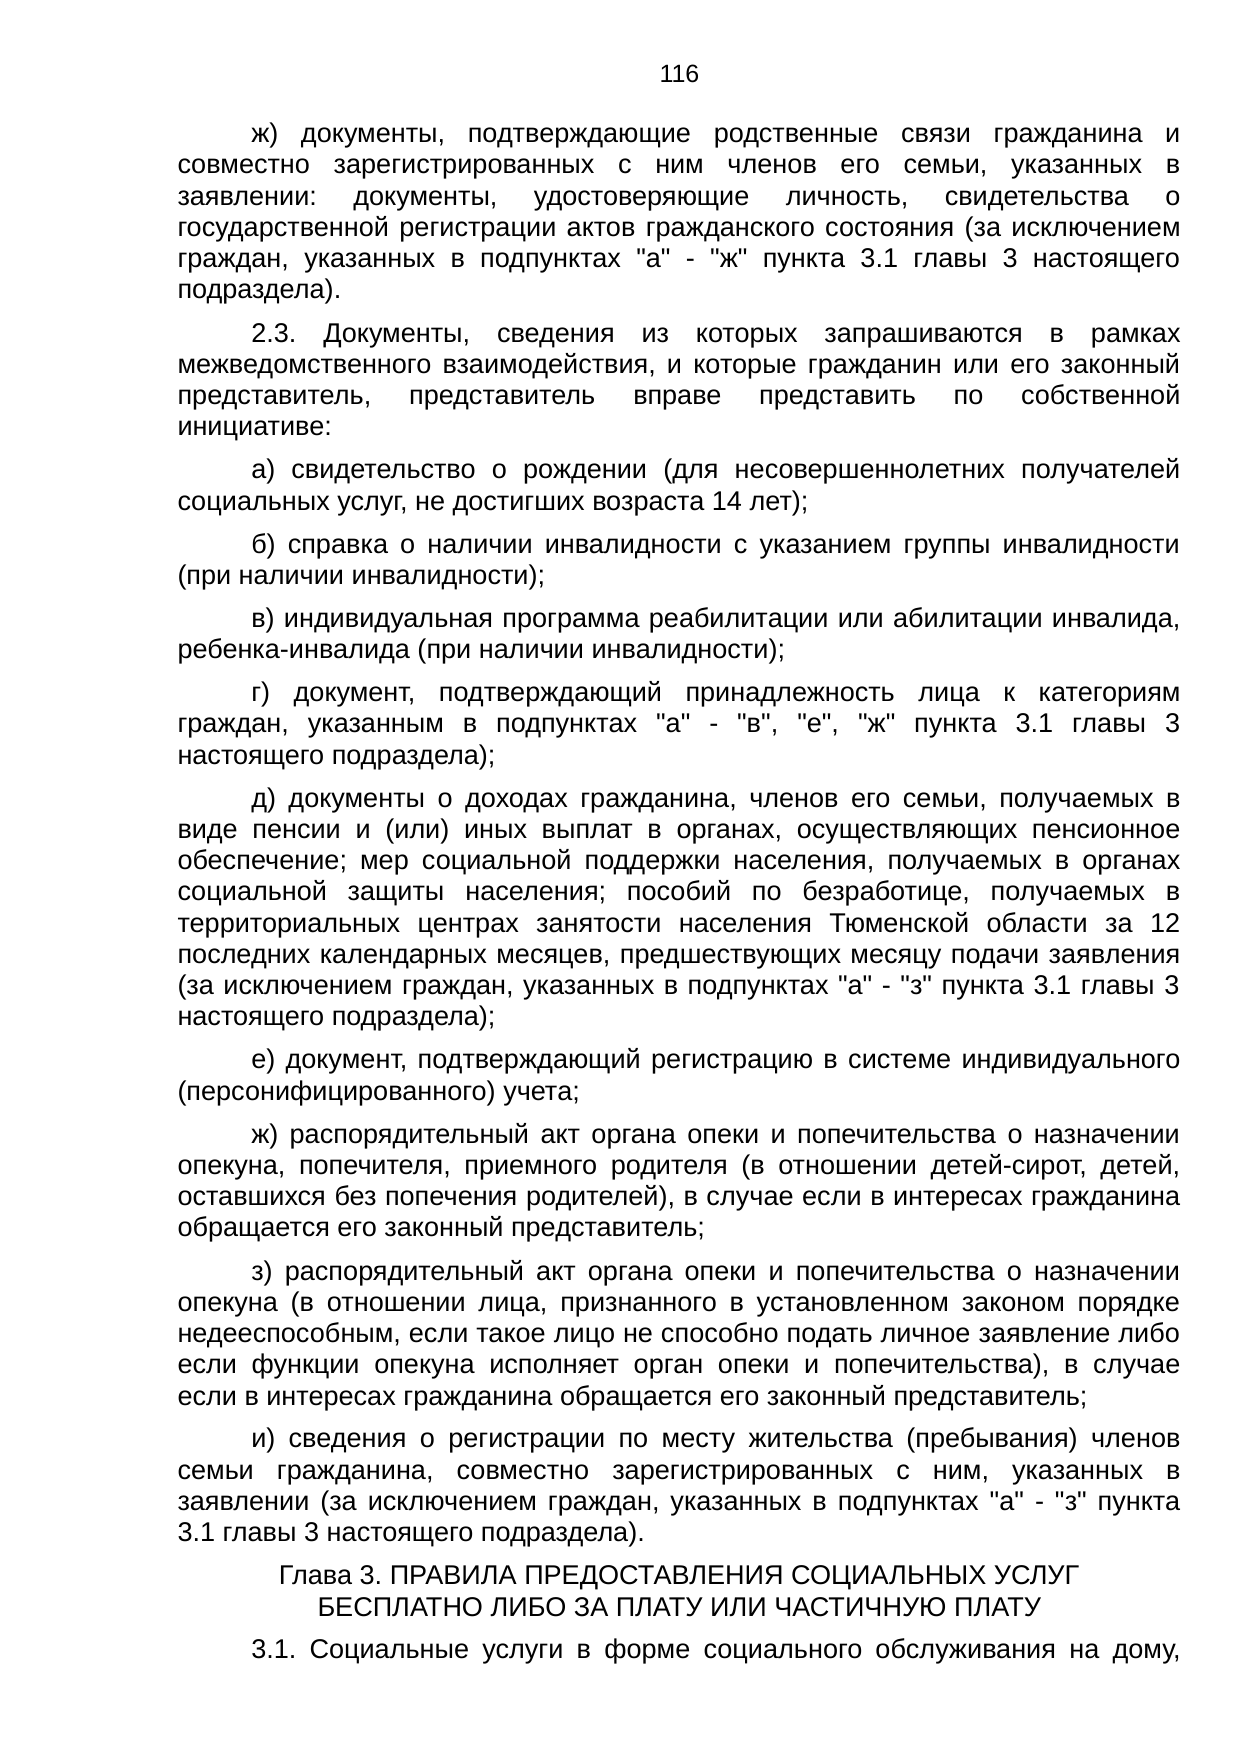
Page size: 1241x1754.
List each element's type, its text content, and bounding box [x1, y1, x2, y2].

text ж) документы, подтверждающие родственные связи гражданина и совместно зарегистрированных с ним членов его семьи, указанных в заявлении: документы, удостоверяющие личность, свидетельства о государственной регистрации актов гражданского состояния (за исключением граждан, указанных в подпунктах "а" - "ж" пункта 3.1 главы 3 настоящего подраздела). [177, 117, 1181, 305]
text б) справка о наличии инвалидности с указанием группы инвалидности (при наличии инвалидности); [177, 528, 1181, 590]
text д) документы о доходах гражданина, членов его семьи, получаемых в виде пенсии и (или) иных выплат в органах, осуществляющих пенсионное обеспечение; мер социальной поддержки населения, получаемых в органах социальной защиты населения; пособий по безработице, получаемых в территориальных центрах занятости населения Тюменской области за 12 последних календарных месяцев, предшествующих месяцу подачи заявления (за исключением граждан, указанных в подпунктах "а" - "з" пункта 3.1 главы 3 настоящего подраздела); [177, 782, 1181, 1032]
text ж) распорядительный акт органа опеки и попечительства о назначении опекуна, попечителя, приемного родителя (в отношении детей-сирот, детей, оставшихся без попечения родителей), в случае если в интересах гражданина обращается его законный представитель; [177, 1118, 1181, 1243]
text з) распорядительный акт органа опеки и попечительства о назначении опекуна (в отношении лица, признанного в установленном законом порядке недееспособным, если такое лицо не способно подать личное заявление либо если функции опекуна исполняет орган опеки и попечительства), в случае если в интересах гражданина обращается его законный представитель; [177, 1254, 1181, 1411]
text 2.3. Документы, сведения из которых запрашиваются в рамках межведомственного взаимодействия, и которые гражданин или его законный представитель, представитель вправе представить по собственной инициативе: [177, 317, 1181, 442]
text е) документ, подтверждающий регистрацию в системе индивидуального (персонифицированного) учета; [177, 1043, 1181, 1106]
text г) документ, подтверждающий принадлежность лица к категориям граждан, указанным в подпунктах "а" - "в", "е", "ж" пункта 3.1 главы 3 настоящего подраздела); [177, 676, 1181, 770]
text и) сведения о регистрации по месту жительства (пребывания) членов семьи гражданина, совместно зарегистрированных с ним, указанных в заявлении (за исключением граждан, указанных в подпунктах "а" - "з" пункта 3.1 главы 3 настоящего подраздела). [177, 1422, 1181, 1547]
text Глава 3. ПРАВИЛА ПРЕДОСТАВЛЕНИЯ СОЦИАЛЬНЫХ УСЛУГ БЕСПЛАТНО ЛИБО ЗА ПЛАТУ ИЛИ ЧАСТИЧНУЮ ПЛАТУ [177, 1559, 1181, 1622]
text а) свидетельство о рождении (для несовершеннолетних получателей социальных услуг, не достигших возраста 14 лет); [177, 453, 1181, 516]
text 3.1. Социальные услуги в форме социального обслуживания на дому, [177, 1633, 1181, 1665]
text в) индивидуальная программа реабилитации или абилитации инвалида, ребенка-инвалида (при наличии инвалидности); [177, 602, 1181, 664]
